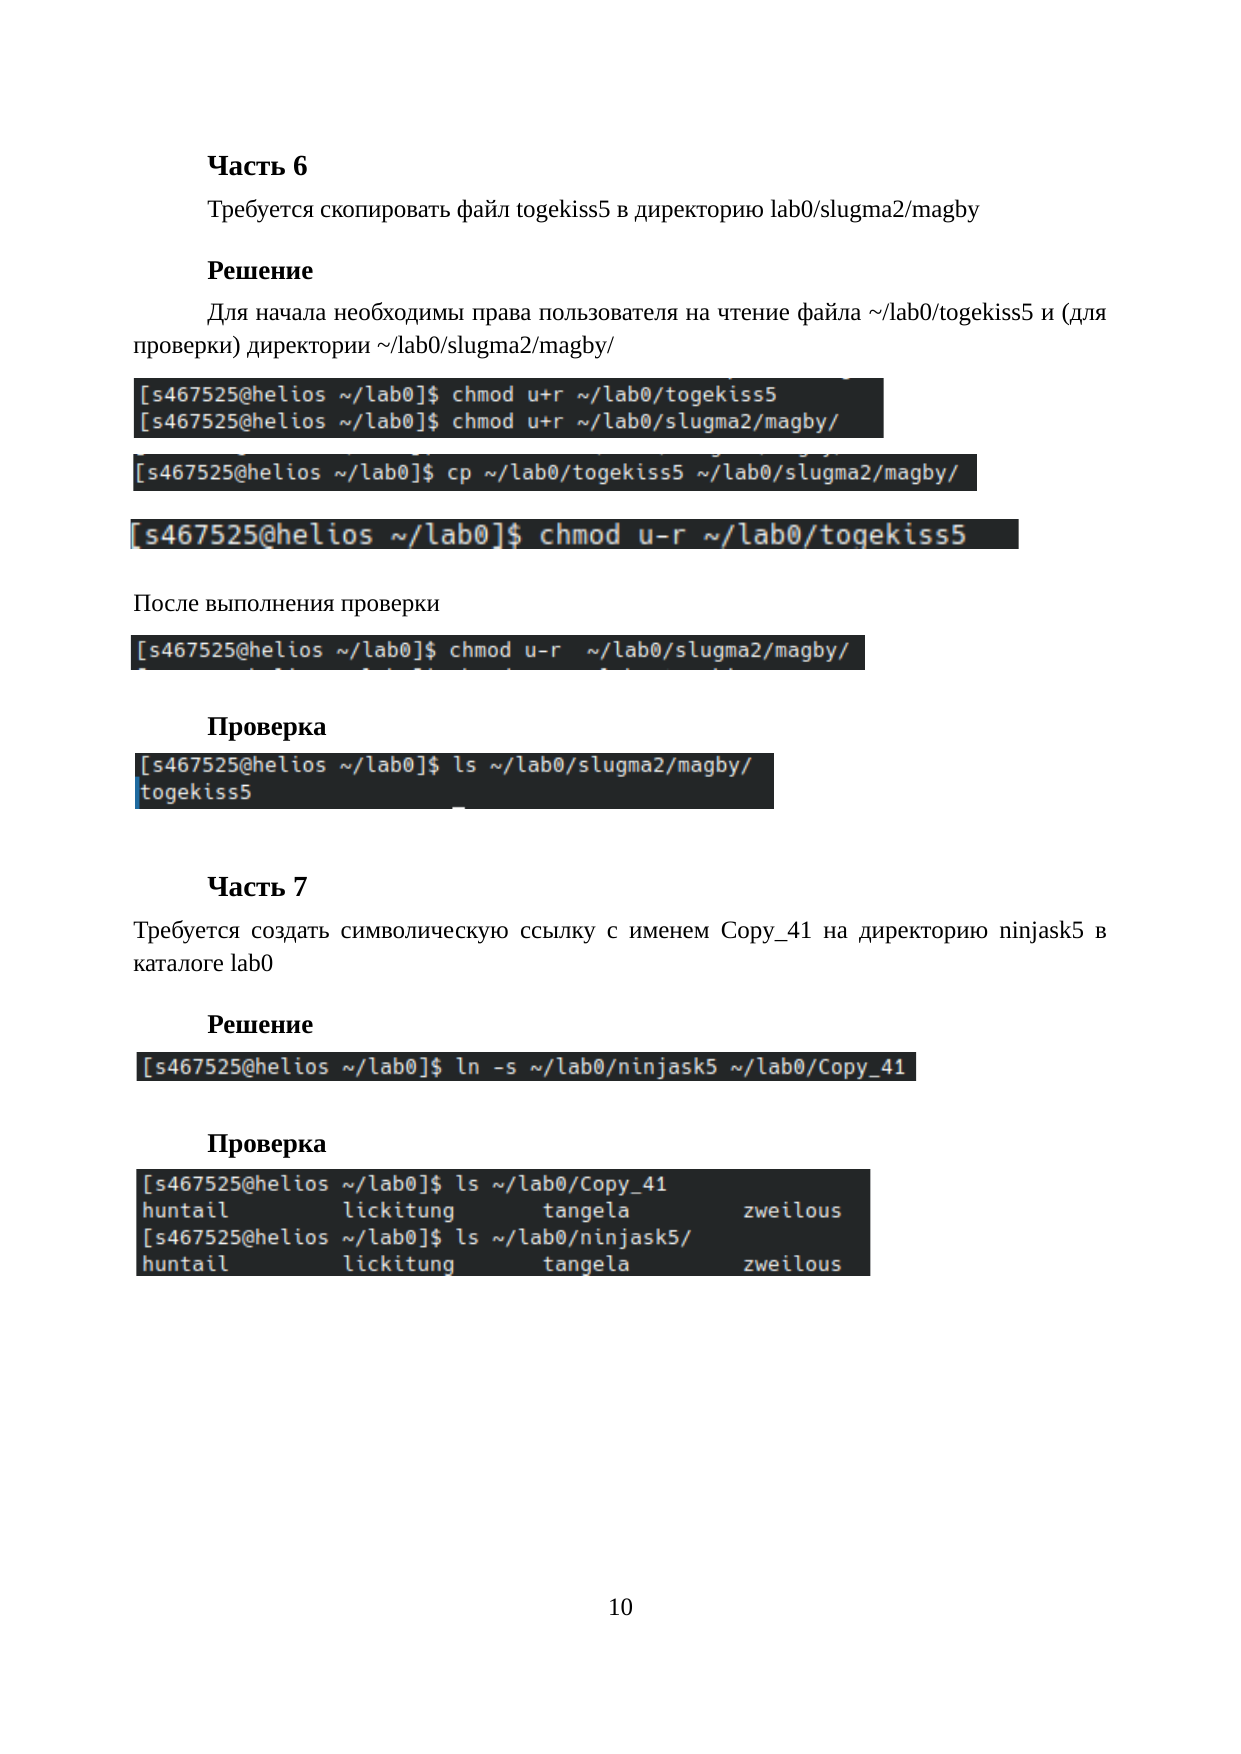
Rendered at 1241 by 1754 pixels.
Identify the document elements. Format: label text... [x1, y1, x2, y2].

picture [133, 378, 884, 438]
subtitle Часть 6 [133, 148, 1107, 181]
subtitle Проверка [133, 1064, 1107, 1158]
subtitle Проверка [133, 648, 1107, 741]
picture [135, 753, 774, 809]
text После выполнения проверки [133, 378, 1107, 617]
subtitle Решение [133, 254, 1107, 285]
subtitle Решение [133, 1008, 1107, 1039]
picture [136, 1052, 917, 1081]
subtitle Часть 7 [133, 768, 1107, 903]
picture [133, 454, 977, 491]
text Для начала необходимы права пользователя на чтение файла ~/lab0/togekiss5 и (для проверки) директории ~/lab0/slugma2/magby/ [133, 297, 1107, 359]
picture [130, 635, 865, 670]
text Требуется скопировать файл togekiss5 в директорию lab0/slugma2/magby [133, 194, 1107, 222]
picture [130, 519, 1019, 549]
picture [136, 1169, 871, 1276]
text Требуется создать символическую ссылку c именем Copy_41 на директорию ninjask5 в каталоге lab0 [133, 915, 1107, 977]
